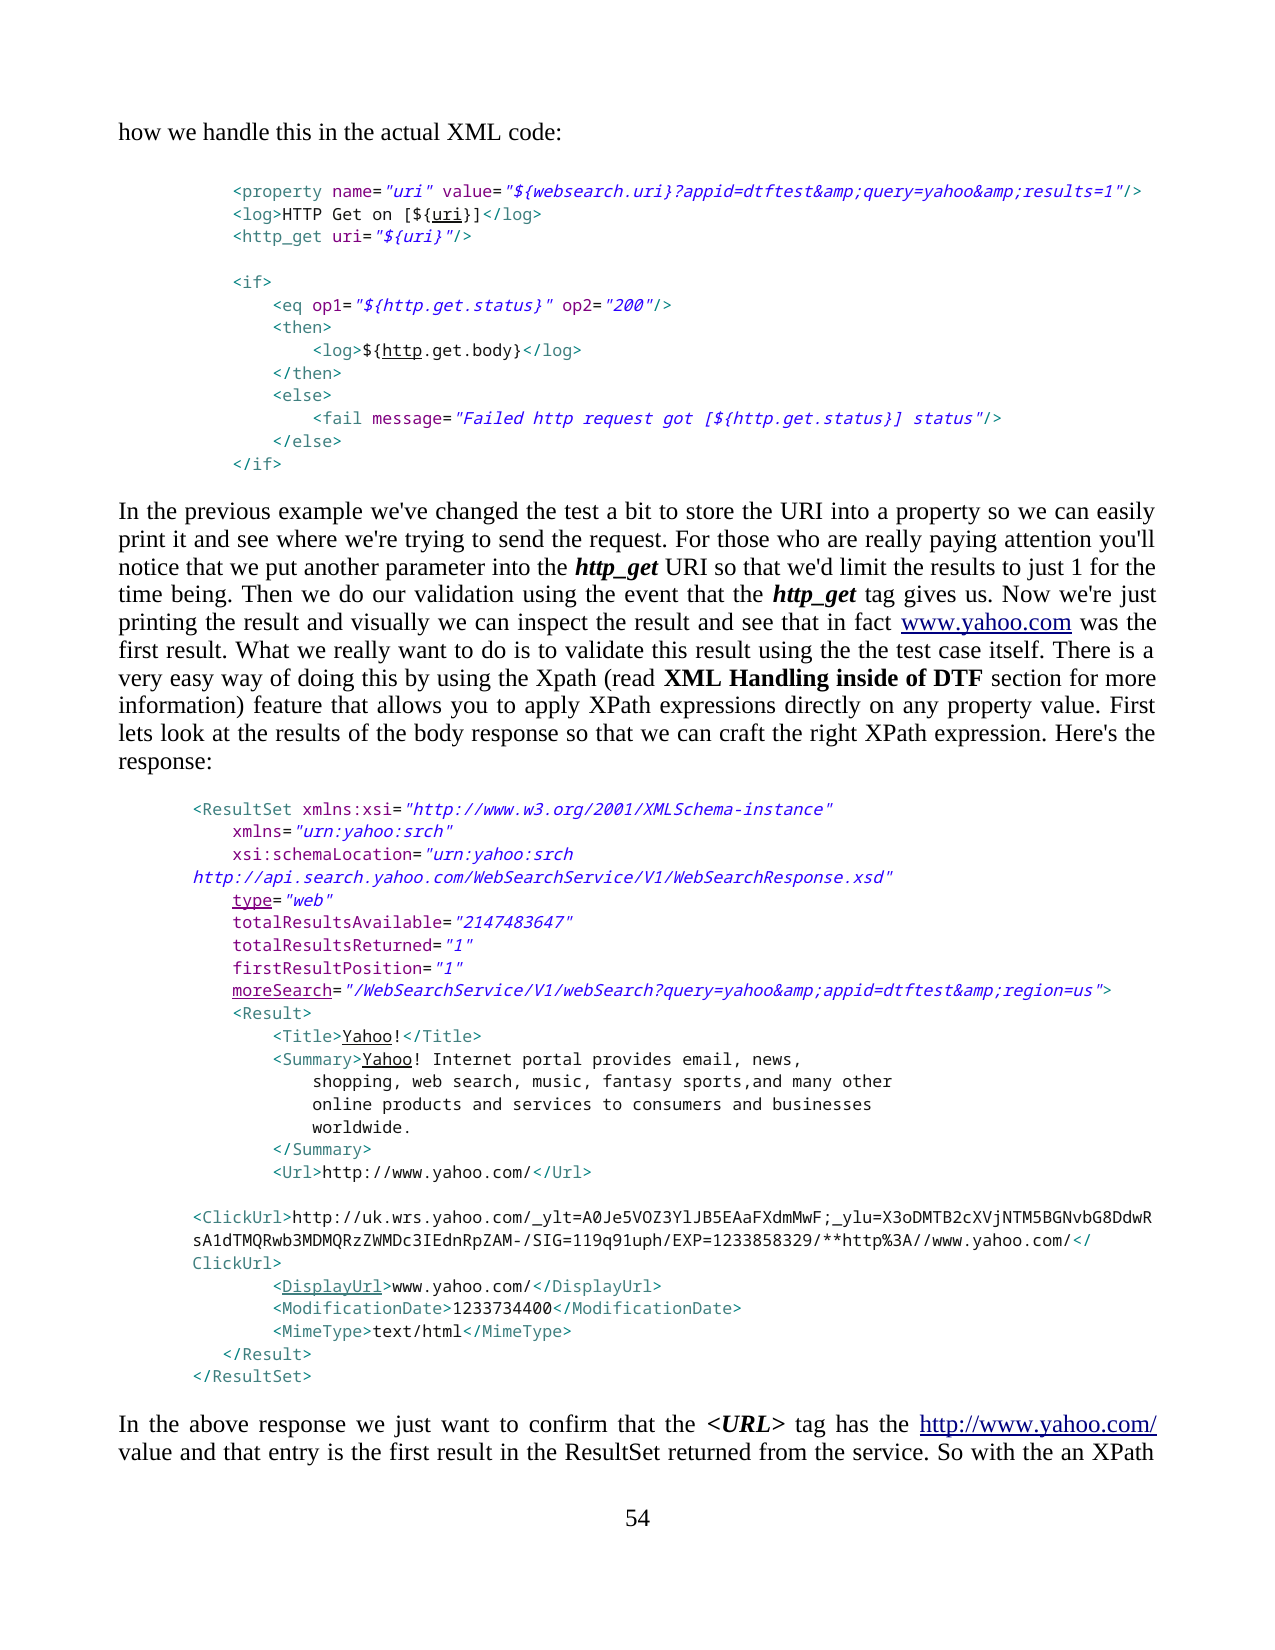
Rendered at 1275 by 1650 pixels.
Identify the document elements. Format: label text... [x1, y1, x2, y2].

text <property name="uri" value="${websearch.uri}?appid=dtftest&amp;query=yahoo&amp;results=1"/> [192, 179, 1157, 202]
text In the above response we just want to confirm that the <URL> tag has the http://www.yahoo.com/ value and that entry is the first result in the ResultSet returned from the service. So with the an XPath [118, 1410, 1157, 1466]
text <if> [192, 270, 1157, 293]
text <ModificationDate>1233734400</ModificationDate> [192, 1297, 1157, 1319]
text </else> [192, 429, 1157, 452]
text type="web" [192, 888, 1157, 911]
text <DisplayUrl>www.yahoo.com/</DisplayUrl> [192, 1274, 1157, 1297]
text </then> [192, 361, 1157, 384]
text <else> [192, 384, 1157, 407]
text </Summary> [192, 1138, 1157, 1161]
text <MimeType>text/html</MimeType> [192, 1319, 1157, 1342]
text xmlns="urn:yahoo:srch" [192, 820, 1157, 843]
text <ClickUrl>http://uk.wrs.yahoo.com/_ylt=A0Je5VOZ3YlJB5EAaFXdmMwF;_ylu=X3oDMTB2cXVjNTM5BGNvbG8DdwRsA1dTMQRwb3MDMQRzZWMDc3IEdnRpZAM-/SIG=119q91uph/EXP=1233858329/**http%3A//www.yahoo.com/</ClickUrl> [192, 1183, 1157, 1274]
text <log>HTTP Get on [${uri}]</log> [192, 202, 1157, 225]
text shopping, web search, music, fantasy sports,and many other [192, 1070, 1157, 1092]
text <Result> [192, 1002, 1157, 1024]
text worldwide. [192, 1115, 1157, 1138]
text <fail message="Failed http request got [${http.get.status}] status"/> [192, 407, 1157, 429]
text moreSearch="/WebSearchService/V1/webSearch?query=yahoo&amp;appid=dtftest&amp;region=us"> [192, 979, 1157, 1002]
text <ResultSet xmlns:xsi="http://www.w3.org/2001/XMLSchema-instance" [192, 797, 1157, 820]
text totalResultsReturned="1" [192, 933, 1157, 956]
text <Title>Yahoo!</Title> [192, 1024, 1157, 1047]
text <log>${http.get.body}</log> [192, 338, 1157, 361]
text </if> [192, 452, 1157, 475]
text In the previous example we've changed the test a bit to store the URI into a property so we can easily print it and see where we're trying to send the request. For those who are really paying attention you'll notice that we put another parameter into the http_get URI so that we'd limit the results to just 1 for the time being. Then we do our validation using the event that the http_get tag gives us. Now we're just printing the result and visually we can inspect the result and see that in fact www.yahoo.com was the first result. What we really want to do is to validate this result using the the test case itself. There is a very easy way of doing this by using the Xpath (read XML Handling inside of DTF section for more information) feature that allows you to apply XPath expressions directly on any property value. First lets look at the results of the body response so that we can craft the right XPath expression. Here's the response: [118, 497, 1157, 774]
text <http_get uri="${uri}"/> [192, 225, 1157, 248]
text <then> [192, 316, 1157, 338]
text </ResultSet> [192, 1365, 1157, 1388]
text <Summary>Yahoo! Internet portal provides email, news, [192, 1047, 1157, 1070]
text online products and services to consumers and businesses [192, 1092, 1157, 1115]
text <Url>http://www.yahoo.com/</Url> [192, 1161, 1157, 1183]
text totalResultsAvailable="2147483647" [192, 911, 1157, 933]
text xsi:schemaLocation="urn:yahoo:srch http://api.search.yahoo.com/WebSearchService/V1/WebSearchResponse.xsd" [192, 843, 1157, 888]
text <eq op1="${http.get.status}" op2="200"/> [192, 293, 1157, 316]
text how we handle this in the actual XML code: [118, 118, 1157, 146]
text firstResultPosition="1" [192, 956, 1157, 979]
text </Result> [192, 1342, 1157, 1365]
